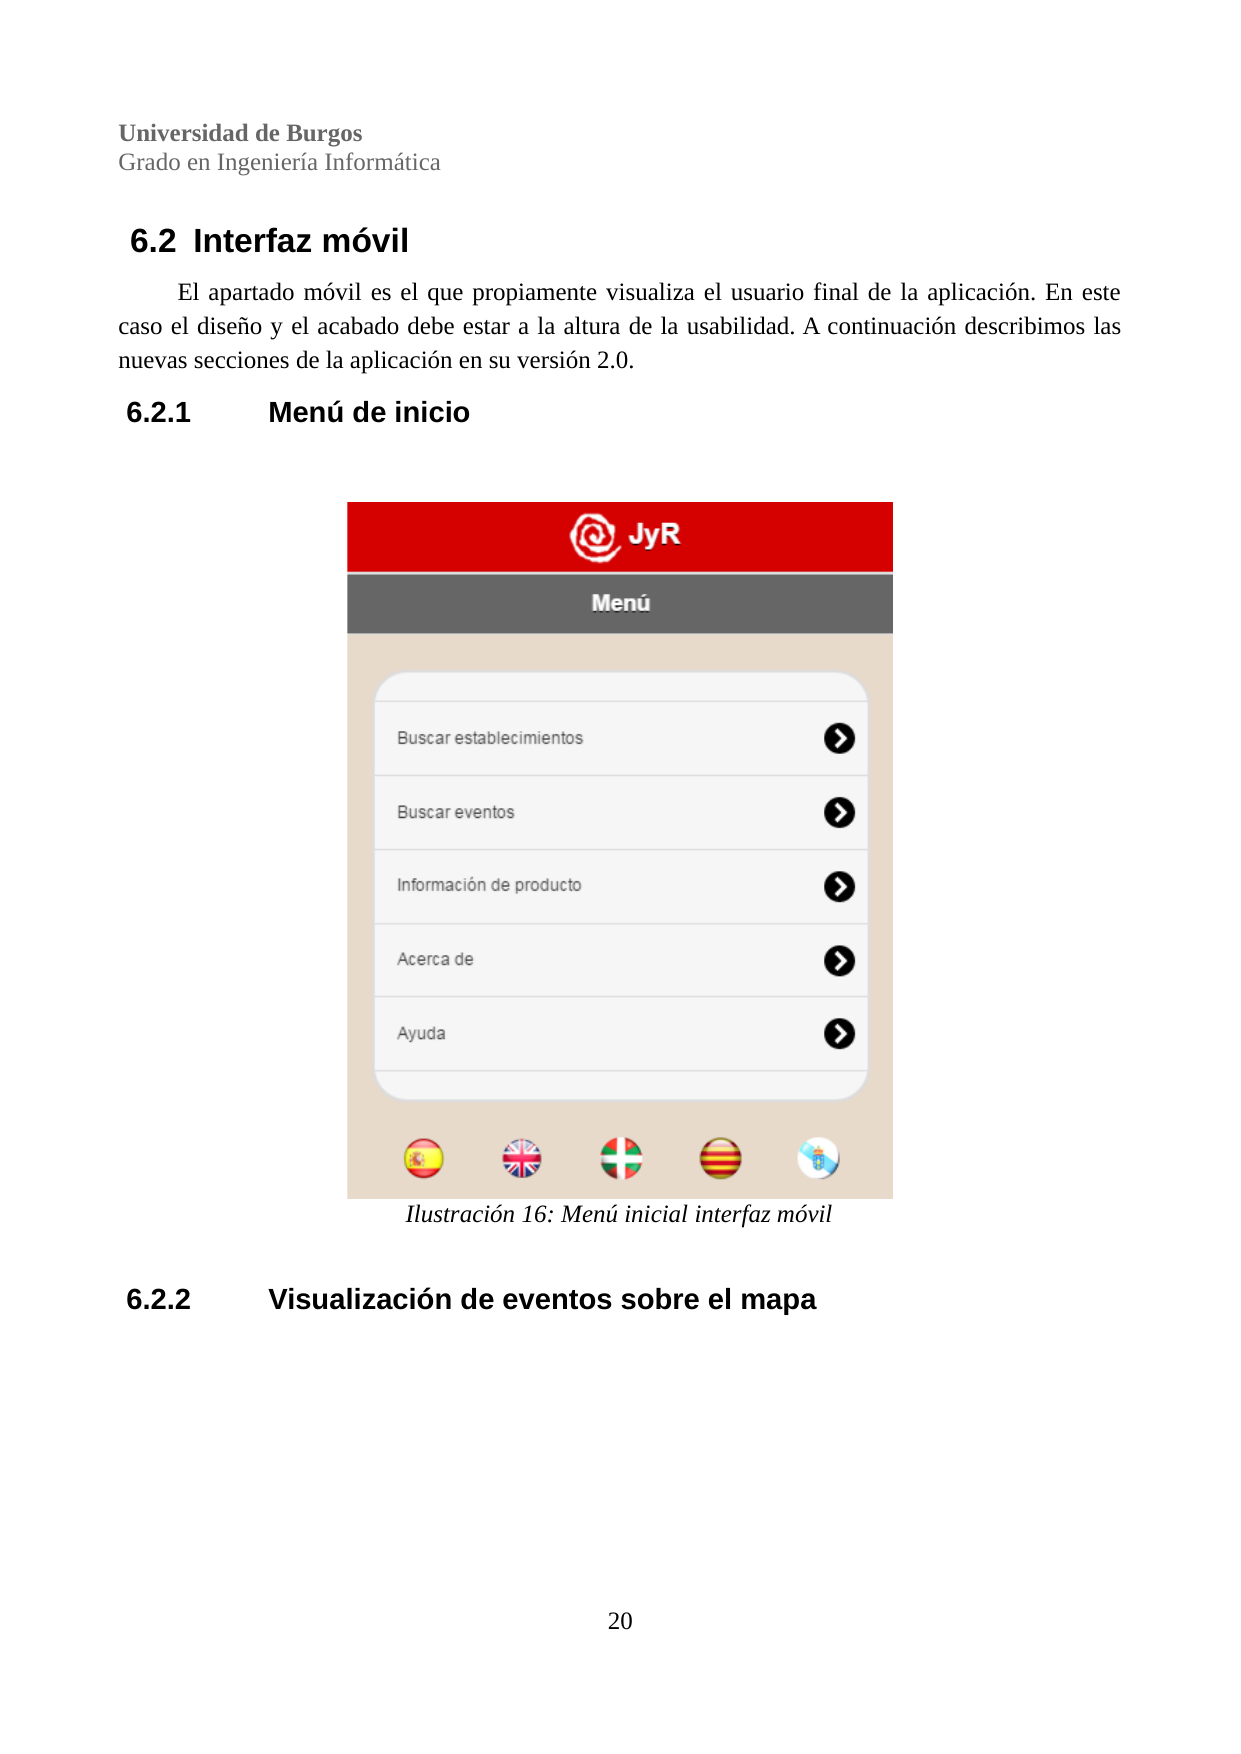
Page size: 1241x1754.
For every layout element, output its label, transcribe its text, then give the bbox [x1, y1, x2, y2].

subtitle Interfaz móvil [121, 205, 1122, 264]
subtitle Menú de inicio [118, 394, 1122, 428]
subtitle Visualización de eventos sobre el mapa [118, 1282, 1122, 1316]
text Ilustración 16: Menú inicial interfaz móvil [347, 1199, 893, 1228]
picture [347, 502, 893, 1199]
text El apartado móvil es el que propiamente visualiza el usuario final de la aplicación. En este caso el diseño y el acabado debe estar a la altura de la usabilidad. A continuación describimos las nuevas secciones de la aplicación en su versión 2.0. [118, 277, 1122, 374]
